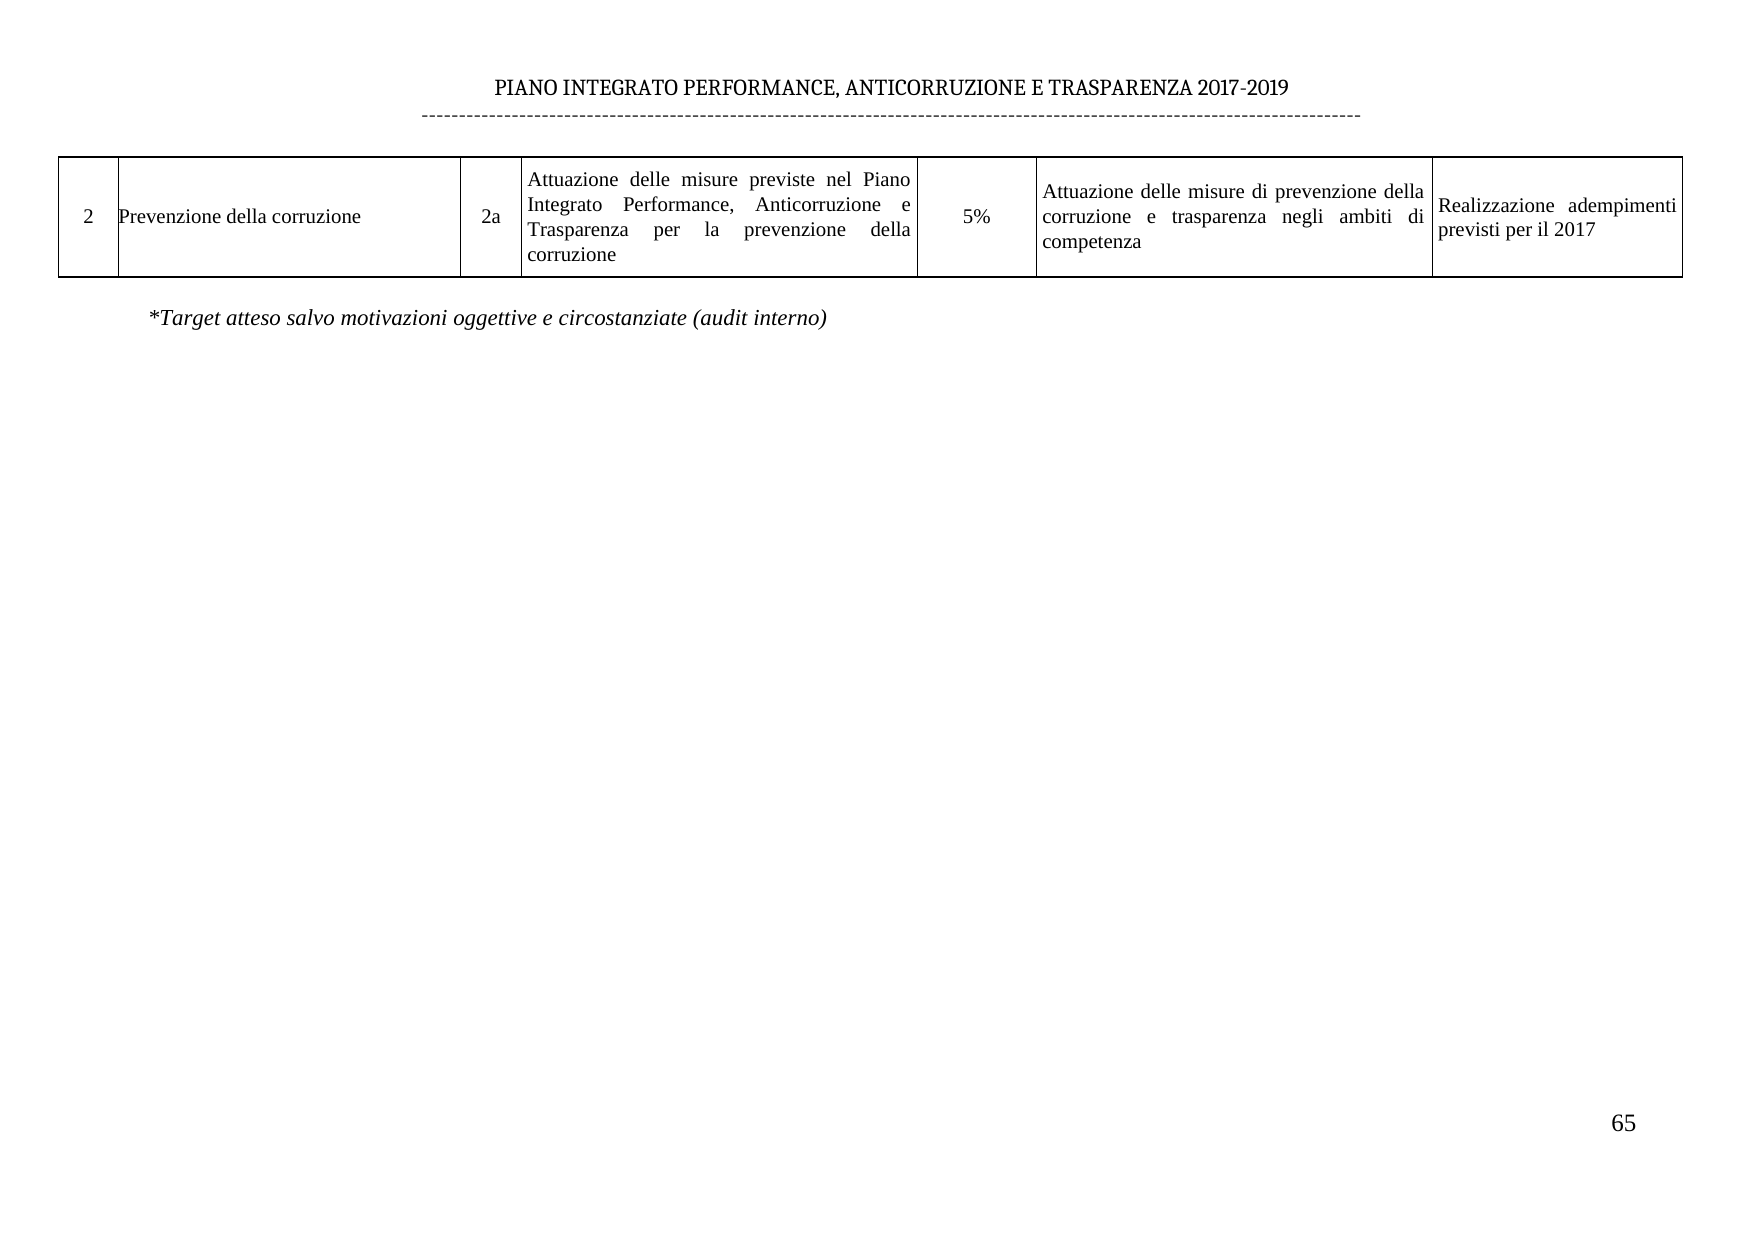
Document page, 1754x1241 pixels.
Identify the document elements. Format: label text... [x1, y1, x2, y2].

table_cell Attuazione delle misure previste nel Piano Integrato Performance, Anticorruzione e Trasparenza per la prevenzione della corruzione [522, 158, 917, 276]
table_cell Realizzazione adempimenti previsti per il 2017 [1433, 158, 1682, 276]
table_cell 2a [461, 158, 521, 276]
table_cell 5% [918, 158, 1036, 276]
table_cell Prevenzione della corruzione [119, 158, 460, 276]
table_cell Attuazione delle misure di prevenzione della corruzione e trasparenza negli ambiti di competenza [1037, 158, 1432, 276]
table_cell 2 [59, 158, 118, 276]
text *Target atteso salvo motivazioni oggettive e circostanziate (audit interno) [148, 304, 1636, 330]
